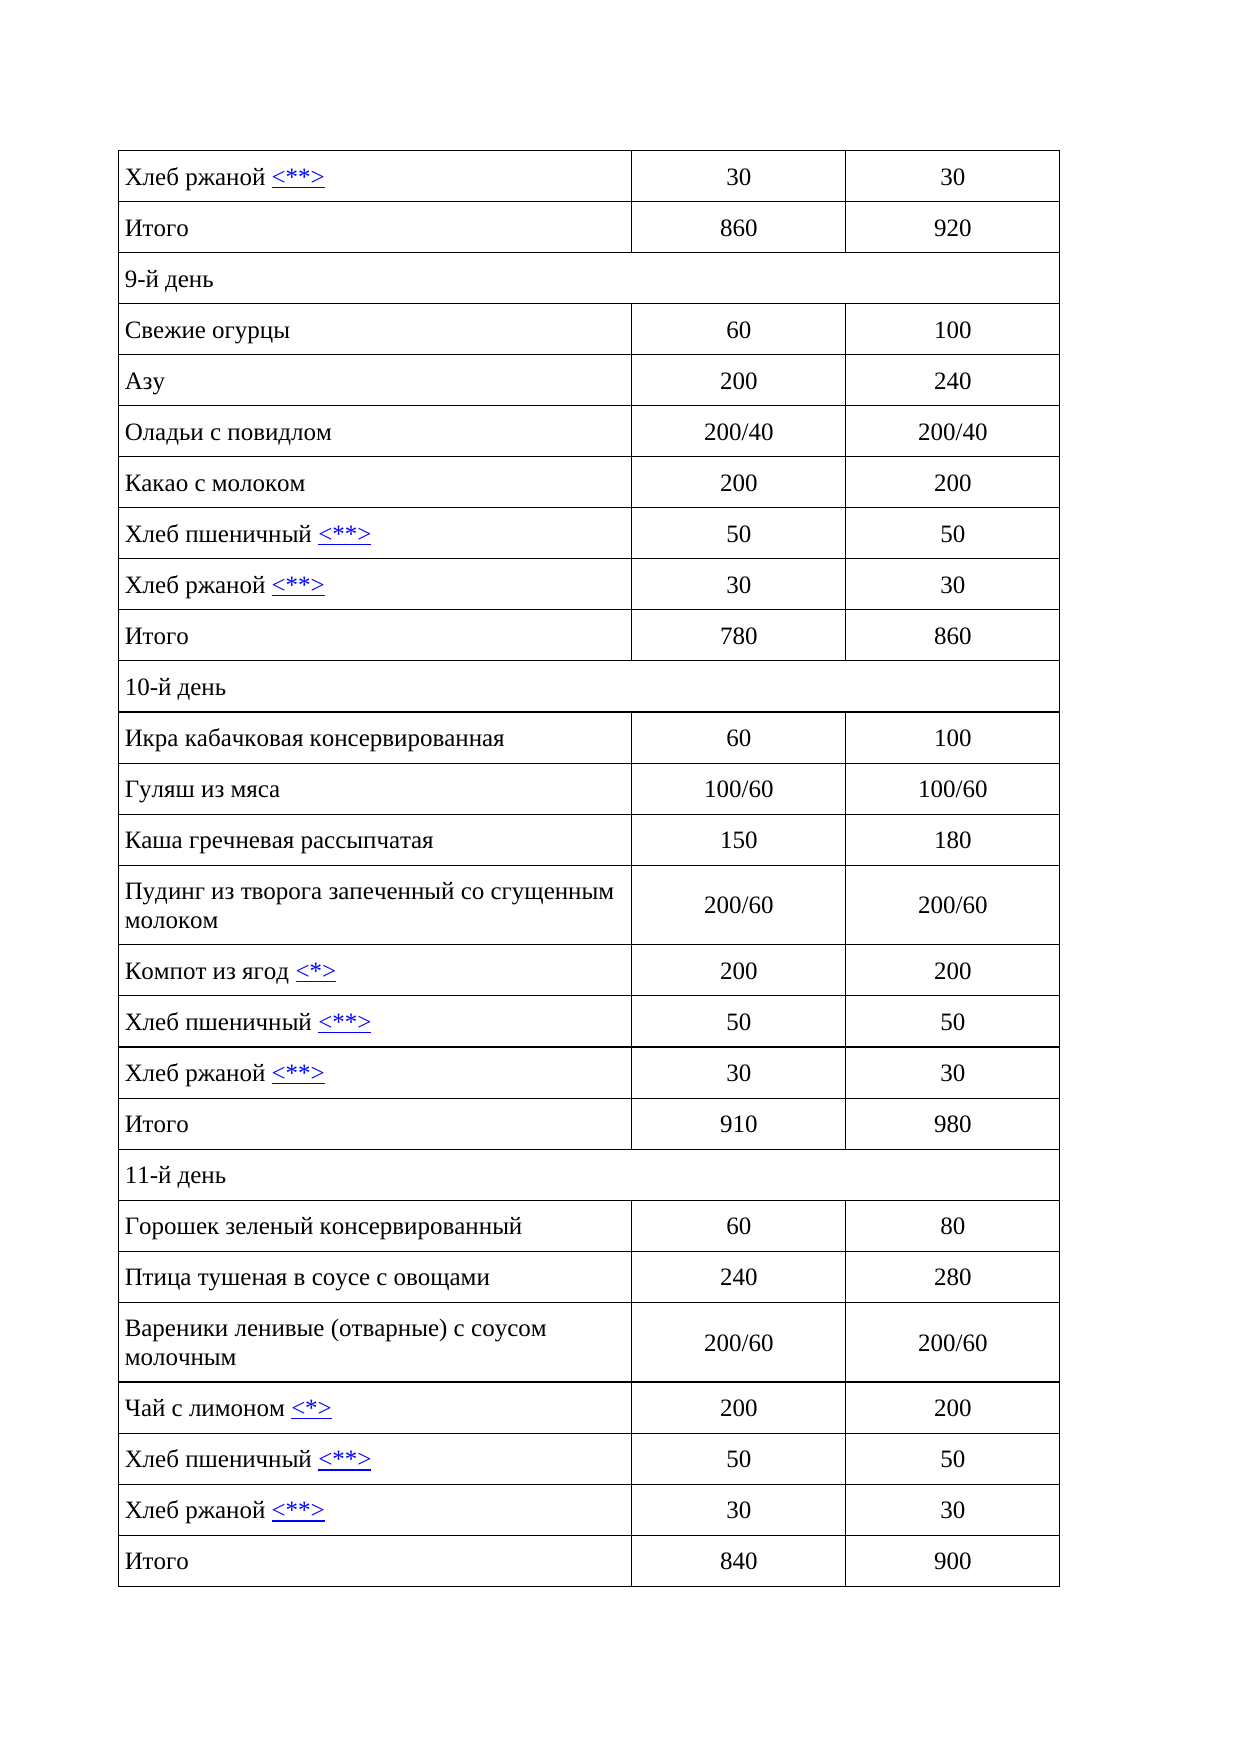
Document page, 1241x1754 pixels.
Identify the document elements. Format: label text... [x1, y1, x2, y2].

table_cell Итого [119, 1536, 631, 1586]
table_cell 60 [632, 304, 845, 354]
table_cell Горошек зеленый консервированный [119, 1201, 631, 1251]
table_cell 780 [632, 610, 845, 660]
table_cell Хлеб пшеничный <**> [119, 508, 631, 558]
table_cell 30 [632, 1485, 845, 1534]
table_cell 30 [846, 151, 1059, 201]
table_cell 80 [846, 1201, 1059, 1251]
table_cell 240 [632, 1252, 845, 1302]
table_cell 60 [632, 713, 845, 762]
table_cell 30 [846, 1485, 1059, 1534]
table_cell 100/60 [846, 764, 1059, 813]
table_cell 980 [846, 1099, 1059, 1148]
table_cell 30 [846, 559, 1059, 609]
table_cell Итого [119, 610, 631, 660]
table_cell 50 [846, 508, 1059, 558]
table_cell 50 [632, 508, 845, 558]
table_cell 30 [846, 1048, 1059, 1097]
table_cell Компот из ягод <*> [119, 945, 631, 995]
table_cell Итого [119, 1099, 631, 1148]
table_cell 200/60 [846, 1303, 1059, 1381]
table_cell 200/60 [632, 1303, 845, 1381]
table_cell 280 [846, 1252, 1059, 1302]
table_cell Чай с лимоном <*> [119, 1383, 631, 1432]
table_cell 50 [632, 996, 845, 1046]
table_cell 200 [632, 945, 845, 995]
table_cell 240 [846, 355, 1059, 405]
table_cell 100 [846, 304, 1059, 354]
table_cell 200/60 [846, 866, 1059, 944]
table_cell Пудинг из творога запеченный со сгущенным молоком [119, 866, 631, 944]
table_cell 200 [632, 457, 845, 507]
table_cell Хлеб пшеничный <**> [119, 1434, 631, 1483]
table_cell Птица тушеная в соусе с овощами [119, 1252, 631, 1302]
table_cell 200 [846, 945, 1059, 995]
table_cell 200 [846, 1383, 1059, 1432]
table_cell 100/60 [632, 764, 845, 813]
table_cell Какао с молоком [119, 457, 631, 507]
table_cell 50 [632, 1434, 845, 1483]
table_cell 200 [632, 1383, 845, 1432]
table_cell Оладьи с повидлом [119, 406, 631, 456]
table_cell Гуляш из мяса [119, 764, 631, 813]
table_cell 840 [632, 1536, 845, 1586]
table_cell Хлеб ржаной <**> [119, 1485, 631, 1534]
table_cell 200 [846, 457, 1059, 507]
table_cell 200 [632, 355, 845, 405]
table_cell 30 [632, 151, 845, 201]
table_cell Икра кабачковая консервированная [119, 713, 631, 762]
table_cell Хлеб ржаной <**> [119, 151, 631, 201]
table_cell 9-й день [119, 253, 1059, 303]
table_cell 920 [846, 202, 1059, 252]
table_cell 50 [846, 1434, 1059, 1483]
table_cell 60 [632, 1201, 845, 1251]
table_cell 200/40 [632, 406, 845, 456]
table_cell 30 [632, 559, 845, 609]
table_cell 100 [846, 713, 1059, 762]
table_cell 30 [632, 1048, 845, 1097]
table_cell 10-й день [119, 661, 1059, 711]
table_cell 200/40 [846, 406, 1059, 456]
table_cell 200/60 [632, 866, 845, 944]
table_cell 900 [846, 1536, 1059, 1586]
table_cell Свежие огурцы [119, 304, 631, 354]
table_cell Хлеб пшеничный <**> [119, 996, 631, 1046]
table_cell 860 [846, 610, 1059, 660]
table_cell 860 [632, 202, 845, 252]
table_cell Каша гречневая рассыпчатая [119, 815, 631, 864]
table_cell 50 [846, 996, 1059, 1046]
table_cell 11-й день [119, 1150, 1059, 1199]
table_cell Хлеб ржаной <**> [119, 559, 631, 609]
table_cell Вареники ленивые (отварные) с соусом молочным [119, 1303, 631, 1381]
table_cell Итого [119, 202, 631, 252]
table_cell 180 [846, 815, 1059, 864]
table_cell 150 [632, 815, 845, 864]
table_cell 910 [632, 1099, 845, 1148]
table_cell Азу [119, 355, 631, 405]
table_cell Хлеб ржаной <**> [119, 1048, 631, 1097]
